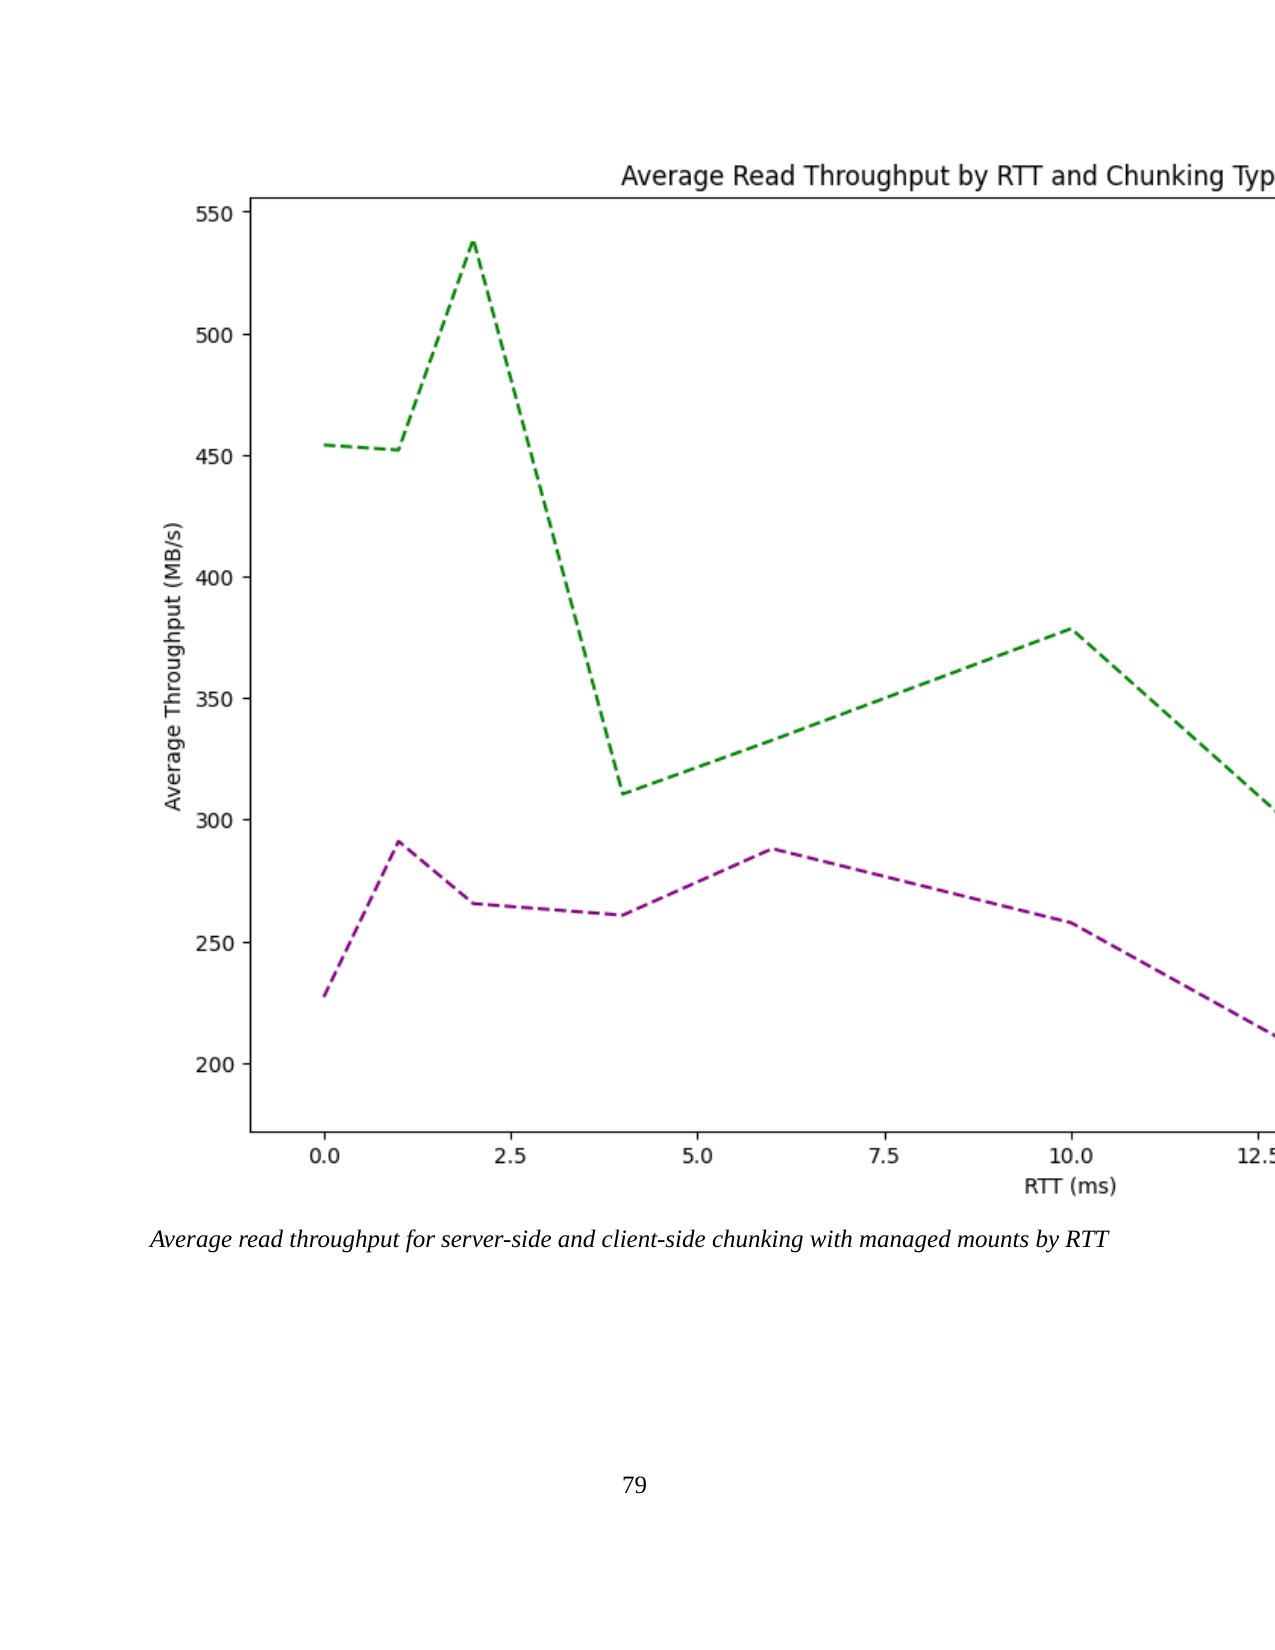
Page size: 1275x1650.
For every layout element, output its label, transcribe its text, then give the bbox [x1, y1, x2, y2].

text Average read throughput for server-side and client-side chunking with managed mounts by RTT [150, 1224, 1125, 1253]
picture [150, 150, 1275, 1212]
